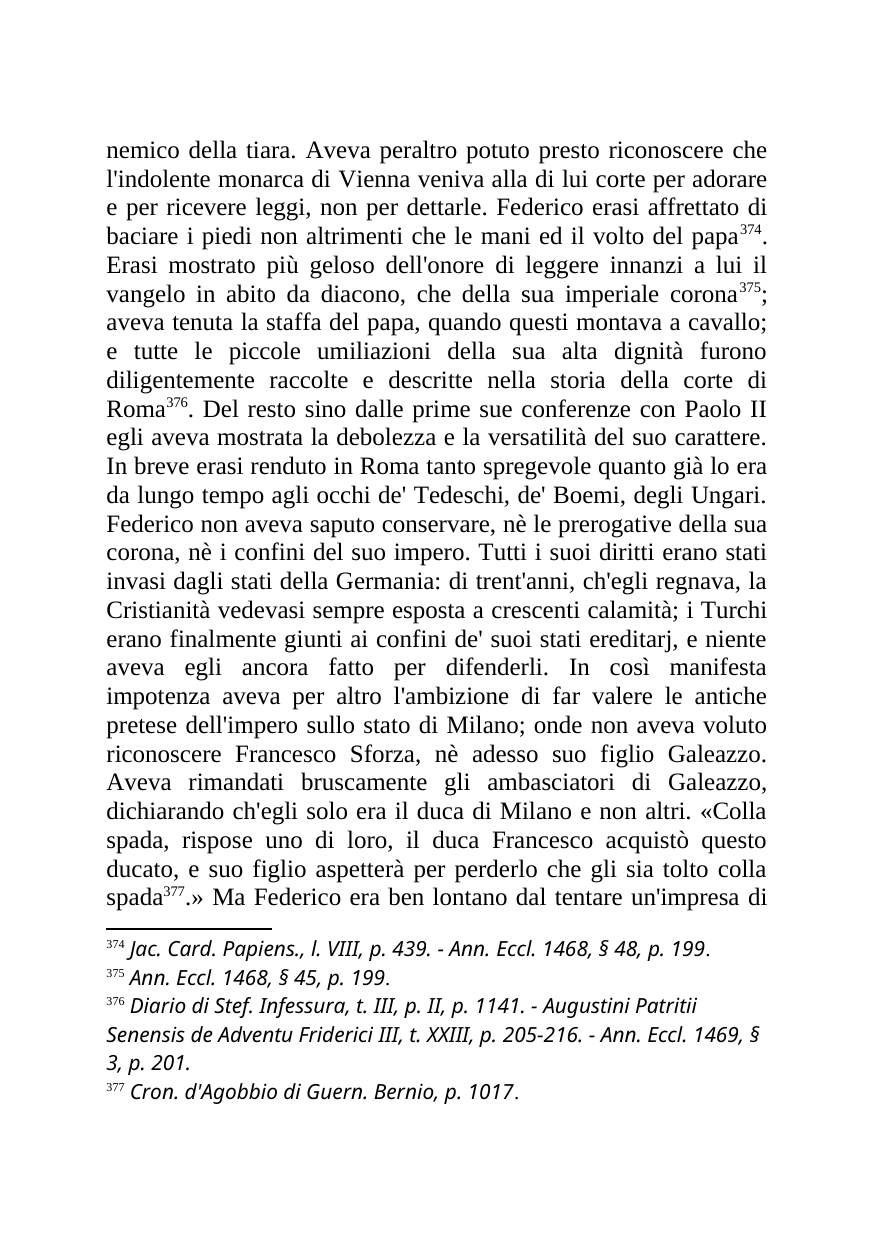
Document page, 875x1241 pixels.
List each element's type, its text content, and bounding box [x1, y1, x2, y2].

text Diario di Stef. Infessura, t. III, p. II, p. 1141. - Augustini Patritii Senensis de Adventu Friderici III, t. XXIII, p. 205-216. - Ann. Eccl. 1469, § 3, p. 201. [106, 991, 768, 1077]
text nemico della tiara. Aveva peraltro potuto presto riconoscere che l'indolente monarca di Vienna veniva alla di lui corte per adorare e per ricevere leggi, non per dettarle. Federico erasi affrettato di baciare i piedi non altrimenti che le mani ed il volto del papa. Erasi mostrato più geloso dell'onore di leggere innanzi a lui il vangelo in abito da diacono, che della sua imperiale corona; aveva tenuta la staffa del papa, quando questi montava a cavallo; e tutte le piccole umiliazioni della sua alta dignità furono diligentemente raccolte e descritte nella storia della corte di Roma. Del resto sino dalle prime sue conferenze con Paolo II egli aveva mostrata la debolezza e la versatilità del suo carattere. In breve erasi renduto in Roma tanto spregevole quanto già lo era da lungo tempo agli occhi de' Tedeschi, de' Boemi, degli Ungari. Federico non aveva saputo conservare, nè le prerogative della sua corona, nè i confini del suo impero. Tutti i suoi diritti erano stati invasi dagli stati della Germania: di trent'anni, ch'egli regnava, la Cristianità vedevasi sempre esposta a crescenti calamità; i Turchi erano finalmente giunti ai confini de' suoi stati ereditarj, e niente aveva egli ancora fatto per difenderli. In così manifesta impotenza aveva per altro l'ambizione di far valere le antiche pretese dell'impero sullo stato di Milano; onde non aveva voluto riconoscere Francesco Sforza, nè adesso suo figlio Galeazzo. Aveva rimandati bruscamente gli ambasciatori di Galeazzo, dichiarando ch'egli solo era il duca di Milano e non altri. «Colla spada, rispose uno di loro, il duca Francesco acquistò questo ducato, e suo figlio aspetterà per perderlo che gli sia tolto colla spada.» Ma Federico era ben lontano dal tentare un'impresa di [106, 135, 768, 911]
text Jac. Card. Papiens., l. VIII, p. 439. - Ann. Eccl. 1468, § 48, p. 199. [106, 934, 768, 963]
text Ann. Eccl. 1468, § 45, p. 199. [106, 963, 768, 991]
text Cron. d'Agobbio di Guern. Bernio, p. 1017. [106, 1077, 768, 1105]
